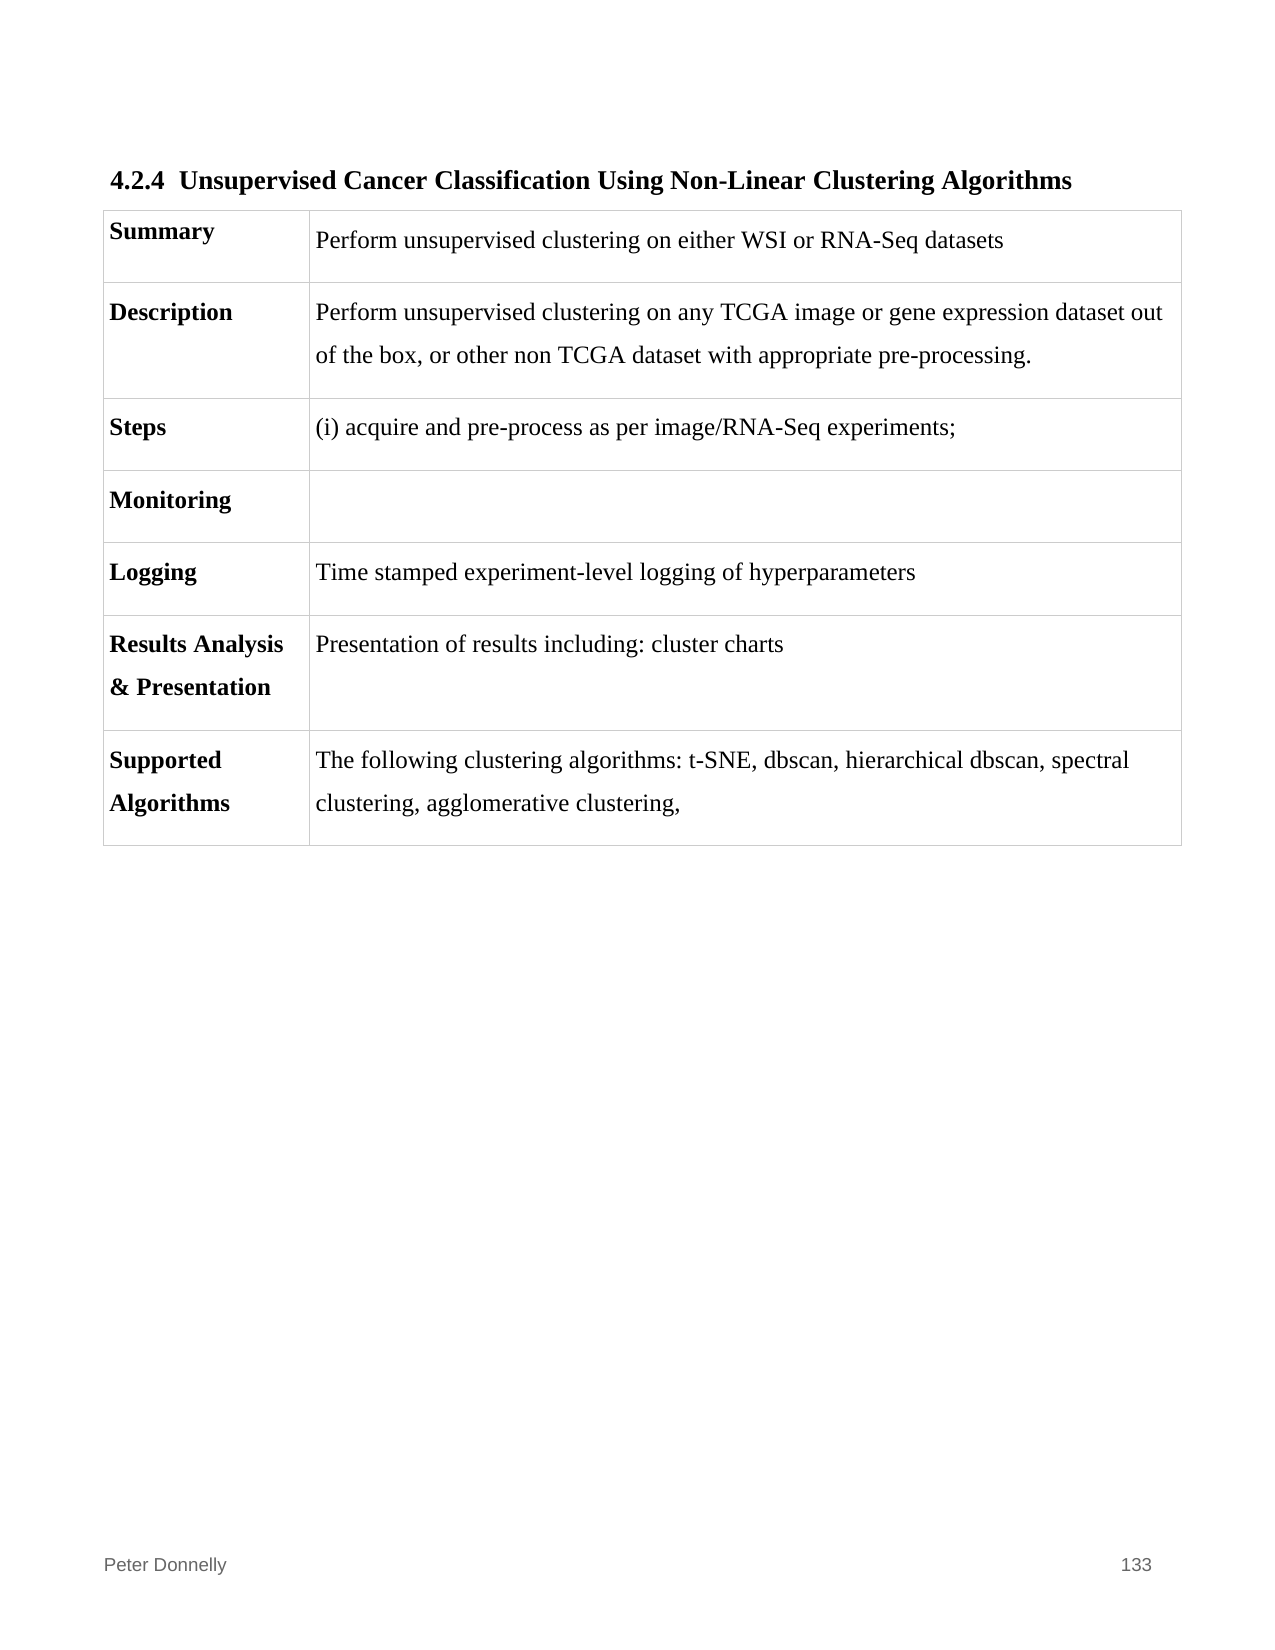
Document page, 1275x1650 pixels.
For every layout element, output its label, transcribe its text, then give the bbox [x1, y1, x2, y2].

table_cell Logging [104, 543, 309, 614]
table_cell Description [104, 283, 309, 398]
table_cell (i) acquire and pre-process as per image/RNA-Seq experiments; [310, 399, 1181, 470]
table_header Perform unsupervised clustering on either WSI or RNA-Seq datasets [310, 211, 1181, 282]
subtitle Unsupervised Cancer Classification Using Non-Linear Clustering Algorithms [103, 164, 1181, 195]
table_cell Steps [104, 399, 309, 470]
table_cell [310, 471, 1181, 542]
table_cell Presentation of results including: cluster charts [310, 616, 1181, 730]
table_cell Time stamped experiment-level logging of hyperparameters [310, 543, 1181, 614]
table_cell Perform unsupervised clustering on any TCGA image or gene expression dataset out of the box, or other non TCGA dataset with appropriate pre-processing. [310, 283, 1181, 398]
table_header Summary [104, 211, 309, 282]
table_cell Supported Algorithms [104, 731, 309, 845]
table_cell Results Analysis & Presentation [104, 616, 309, 730]
table_cell Monitoring [104, 471, 309, 542]
table_cell The following clustering algorithms: t-SNE, dbscan, hierarchical dbscan, spectral clustering, agglomerative clustering, [310, 731, 1181, 845]
